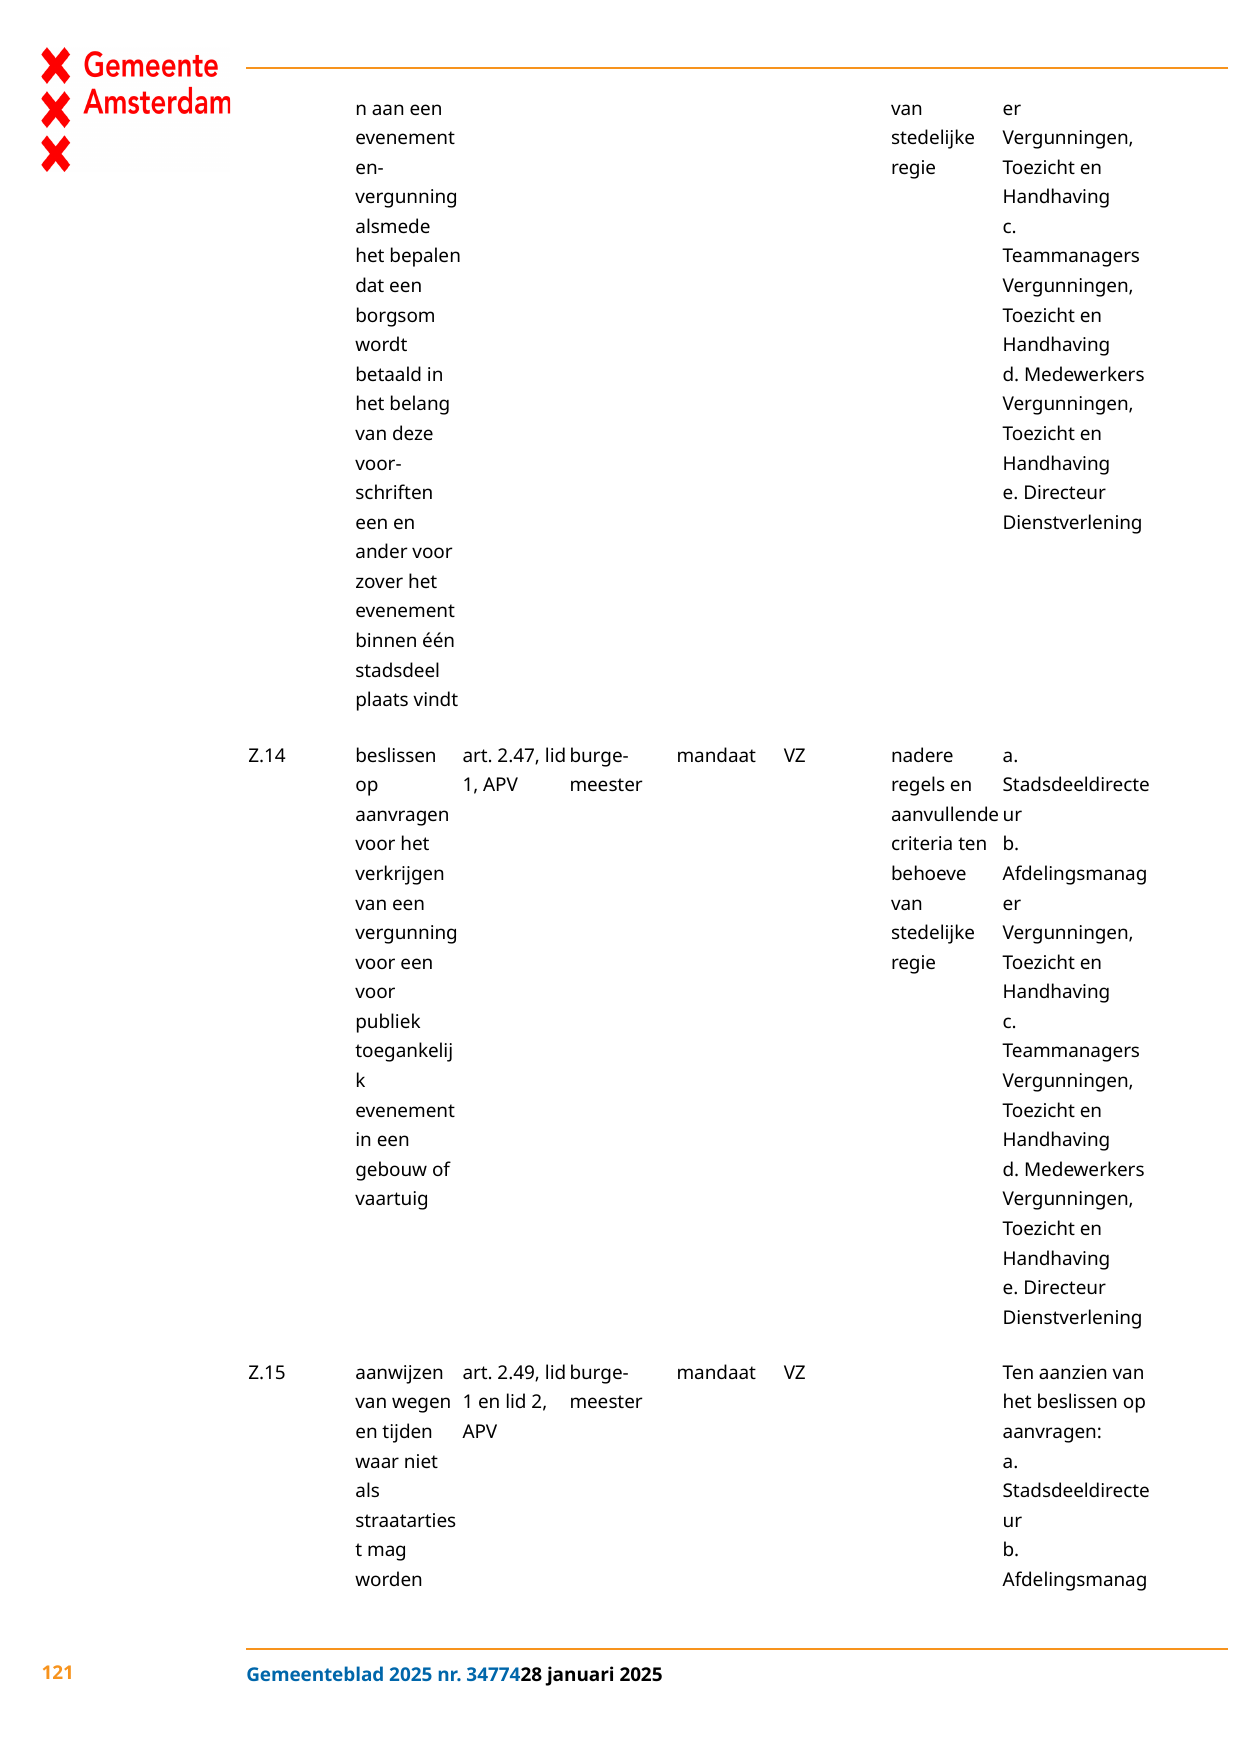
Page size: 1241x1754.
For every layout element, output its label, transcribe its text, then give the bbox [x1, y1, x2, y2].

table_cell nadere regels en aanvullende criteria ten behoeve van stedelijke regie [891, 712, 1002, 1329]
table_cell Z.15 [248, 1330, 355, 1592]
table_cell art. 2.49, lid 1 en lid 2, APV [462, 1330, 569, 1592]
table_cell Z.14 [248, 712, 355, 1329]
table_cell burge-meester [569, 1330, 676, 1592]
table_cell [891, 1330, 1002, 1592]
table_cell er Vergunningen, Toezicht en Handhaving c. Teammanagers Vergunningen, Toezicht en Handhaving d. Medewerkers Vergunningen, Toezicht en Handhaving e. Directeur Dienstverlening [1003, 95, 1152, 712]
table_cell mandaat [676, 712, 783, 1329]
table_cell van stedelijke regie [891, 95, 1002, 712]
table_cell [784, 95, 891, 712]
table_cell a. Stadsdeeldirecteur b. Afdelingsmanager Vergunningen, Toezicht en Handhaving c. Teammanagers Vergunningen, Toezicht en Handhaving d. Medewerkers Vergunningen, Toezicht en Handhaving e. Directeur Dienstverlening [1003, 712, 1152, 1329]
table_cell art. 2.47, lid 1, APV [462, 712, 569, 1329]
table_cell beslissen op aanvragen voor het verkrijgen van een vergunning voor een voor publiek toegankelijk evenement in een gebouw of vaartuig [355, 712, 462, 1329]
table_cell VZ [784, 712, 891, 1329]
table_cell [248, 95, 355, 712]
table_cell VZ [784, 1330, 891, 1592]
table_cell burge-meester [569, 712, 676, 1329]
picture [41, 47, 231, 172]
table_cell [569, 95, 676, 712]
table_cell mandaat [676, 1330, 783, 1592]
table_cell [676, 95, 783, 712]
table_cell aanwijzen van wegen en tijden waar niet als straatartiest mag worden [355, 1330, 462, 1592]
table_cell n aan een evenementen-vergunning alsmede het bepalen dat een borgsom wordt betaald in het belang van deze voor-schriften een en ander voor zover het evenement binnen één stadsdeel plaats vindt [355, 95, 462, 712]
table_cell [462, 95, 569, 712]
table_cell Ten aanzien van het beslissen op aanvragen: a. Stadsdeeldirecteur b. Afdelingsmanag [1003, 1330, 1152, 1592]
